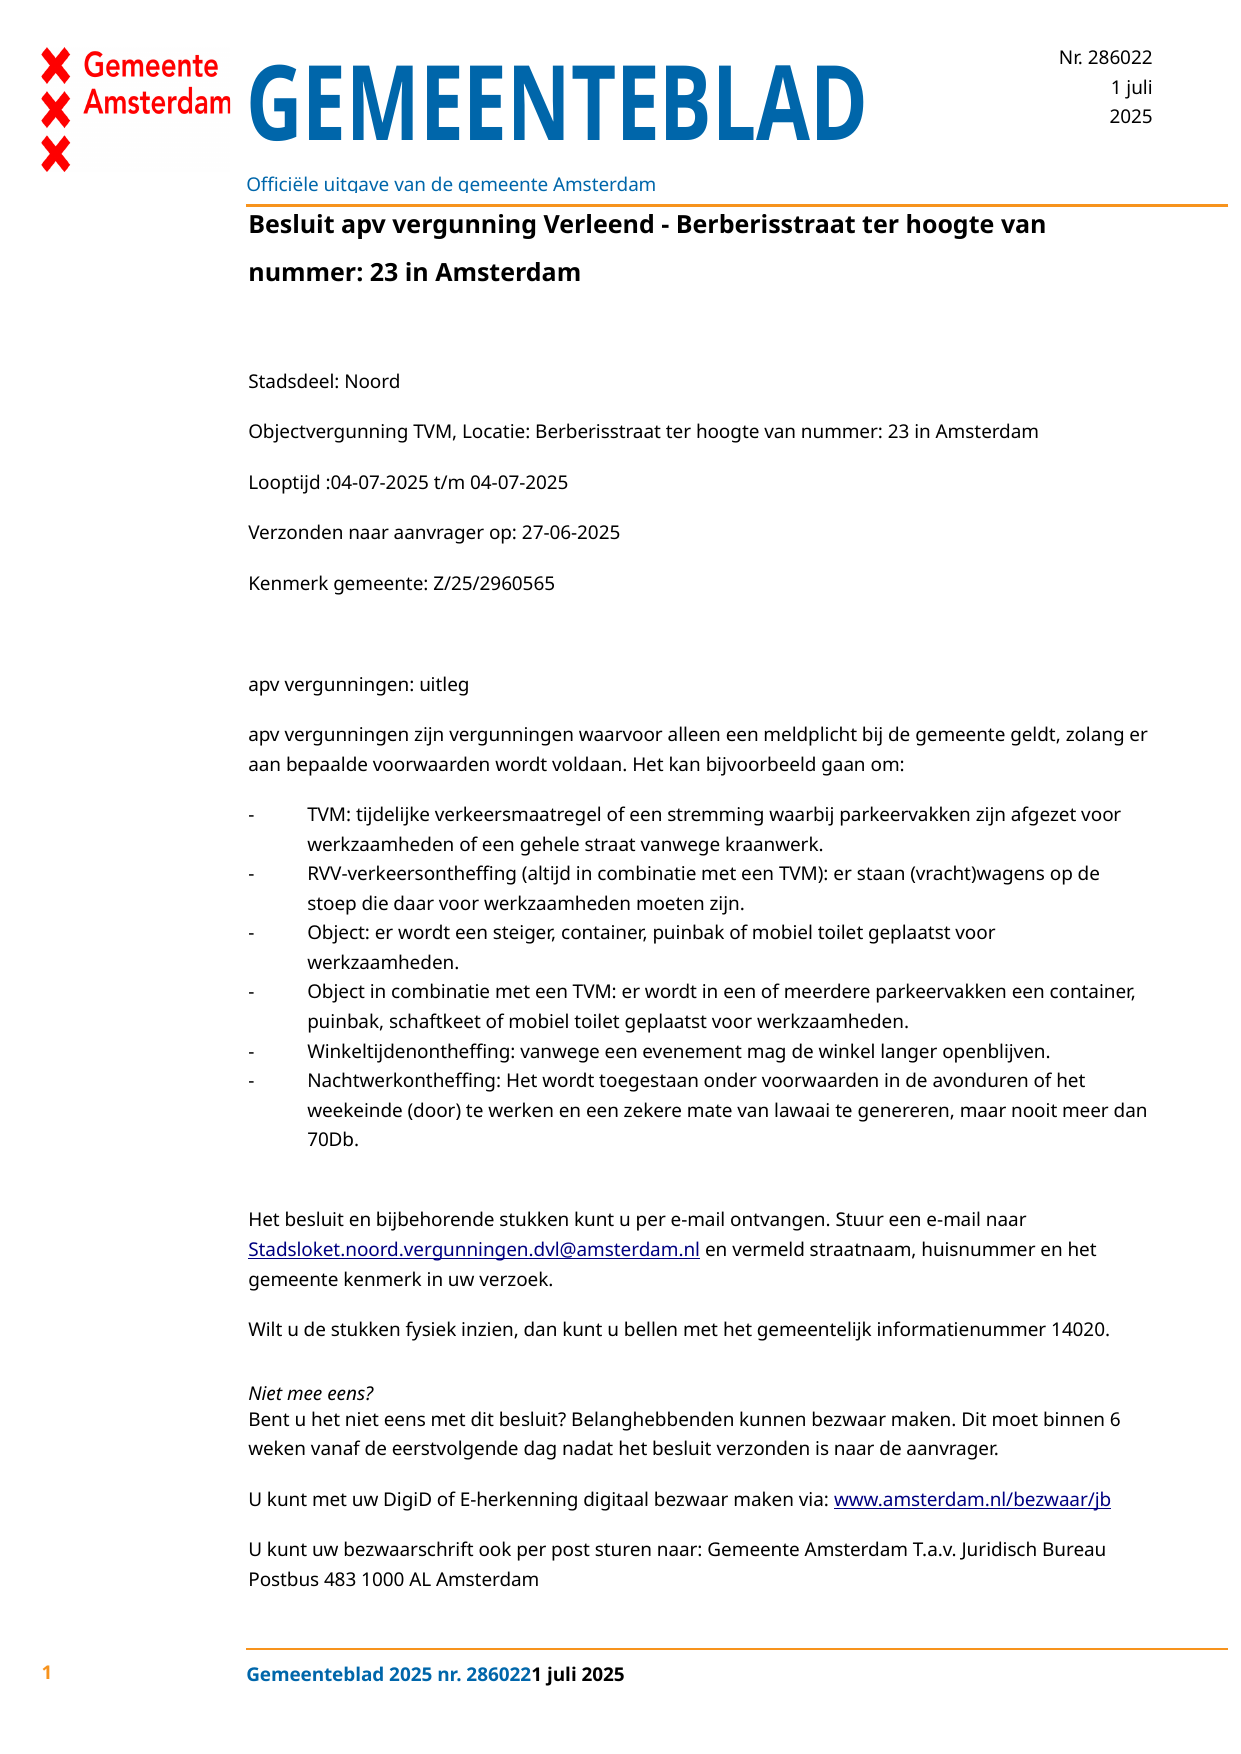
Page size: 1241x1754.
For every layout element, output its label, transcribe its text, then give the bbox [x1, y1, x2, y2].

text Stadsdeel: Noord [248, 368, 1152, 394]
text Looptijd :04-07-2025 t/m 04-07-2025 [248, 469, 1152, 495]
text apv vergunningen: uitleg [248, 671, 1152, 697]
text Verzonden naar aanvrager op: 27-06-2025 [248, 519, 1152, 545]
list Object in combinatie met een TVM: er wordt in een of meerdere parkeervakken een container, puinbak, schaftkeet of mobiel toilet geplaatst voor werkzaamheden. [248, 979, 1152, 1034]
text Objectvergunning TVM, Locatie: Berberisstraat ter hoogte van nummer: 23 in Amsterdam [248, 419, 1152, 444]
text apv vergunningen zijn vergunningen waarvoor alleen een meldplicht bij de gemeente geldt, zolang er aan bepaalde voorwaarden wordt voldaan. Het kan bijvoorbeeld gaan om: [248, 721, 1152, 777]
text Bent u het niet eens met dit besluit? Belanghebbenden kunnen bezwaar maken. Dit moet binnen 6 weken vanaf de eerstvolgende dag nadat het besluit verzonden is naar de aanvrager. [248, 1406, 1152, 1461]
picture [41, 47, 231, 172]
list Object: er wordt een steiger, container, puinbak of mobiel toilet geplaatst voor werkzaamheden. [248, 919, 1152, 975]
text Kenmerk gemeente: Z/25/2960565 [248, 570, 1152, 596]
text Niet mee eens? [248, 1380, 1152, 1406]
text U kunt uw bezwaarschrift ook per post sturen naar: Gemeente Amsterdam T.a.v. Juridisch Bureau Postbus 483 1000 AL Amsterdam [248, 1536, 1152, 1592]
list RVV-verkeersontheffing (altijd in combinatie met een TVM): er staan (vracht)wagens op de stoep die daar voor werkzaamheden moeten zijn. [248, 860, 1152, 916]
text Besluit apv vergunning Verleend - Berberisstraat ter hoogte van nummer: 23 in Amsterdam [248, 207, 1152, 288]
text Het besluit en bijbehorende stukken kunt u per e-mail ontvangen. Stuur een e-mail naar Stadsloket.noord.vergunningen.dvl@amsterdam.nl en vermeld straatnaam, huisnummer en het gemeente kenmerk in uw verzoek. [248, 1207, 1152, 1292]
text Wilt u de stukken fysiek inzien, dan kunt u bellen met het gemeentelijk informatienummer 14020. [248, 1316, 1152, 1342]
text U kunt met uw DigiD of E-herkenning digitaal bezwaar maken via: www.amsterdam.nl/bezwaar/jb [248, 1486, 1152, 1512]
list TVM: tijdelijke verkeersmaatregel of een stremming waarbij parkeervakken zijn afgezet voor werkzaamheden of een gehele straat vanwege kraanwerk. [248, 801, 1152, 857]
list Nachtwerkontheffing: Het wordt toegestaan onder voorwaarden in de avonduren of het weekeinde (door) te werken en een zekere mate van lawaai te genereren, maar nooit meer dan 70Db. [248, 1067, 1152, 1152]
list Winkeltijdenontheffing: vanwege een evenement mag de winkel langer openblijven. [248, 1038, 1152, 1064]
